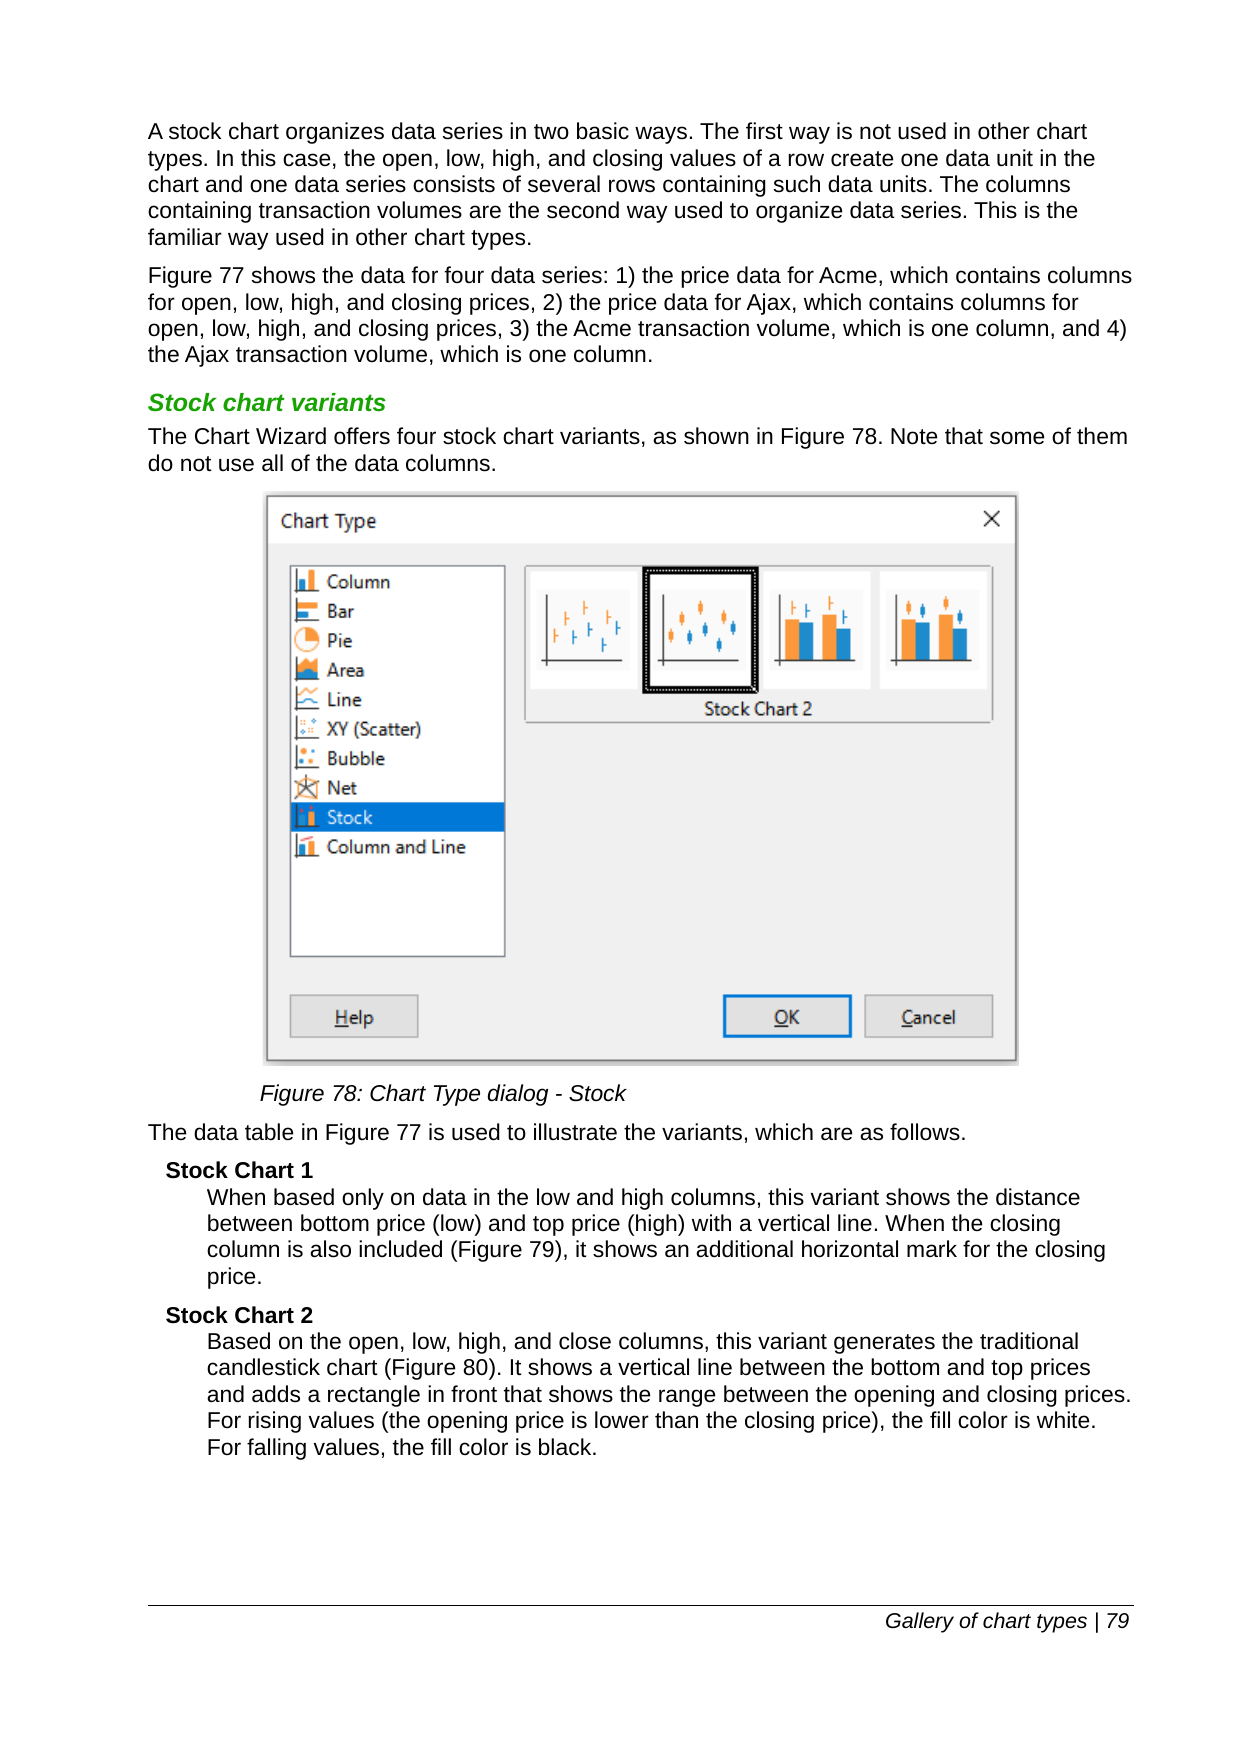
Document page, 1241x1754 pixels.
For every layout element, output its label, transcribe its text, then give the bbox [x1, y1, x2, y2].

subtitle Stock chart variants [148, 388, 1134, 417]
text When based only on data in the low and high columns, this variant shows the distance between bottom price (low) and top price (high) with a vertical line. When the closing column is also included (Figure 79), it shows an additional horizontal mark for the closing price. [207, 1184, 1134, 1289]
text Figure 77 shows the data for four data series: 1) the price data for Acme, which contains columns for open, low, high, and closing prices, 2) the price data for Ajax, which contains columns for open, low, high, and closing prices, 3) the Acme transaction volume, which is one column, and 4) the Ajax transaction volume, which is one column. [148, 262, 1134, 368]
text Stock Chart 1 [165, 1157, 1134, 1184]
text Based on the open, low, high, and close columns, this variant generates the traditional candlestick chart (Figure 80). It shows a vertical line between the bottom and top prices and adds a rectangle in front that shows the range between the opening and closing prices. For rising values (the opening price is lower than the closing price), the fill color is white. For falling values, the fill color is black. [207, 1328, 1134, 1460]
text Figure 78: Chart Type dialog - Stock [259, 1080, 1022, 1107]
text The data table in Figure 77 is used to illustrate the variants, which are as follows. [148, 1118, 1134, 1145]
text A stock chart organizes data series in two basic ways. The first way is not used in other chart types. In this case, the open, low, high, and closing values of a row create one data unit in the chart and one data series consists of several rows containing such data units. The columns containing transaction volumes are the second way used to organize data series. This is the familiar way used in other chart types. [148, 118, 1134, 250]
picture [262, 491, 1019, 1066]
text Stock Chart 2 [165, 1302, 1134, 1328]
text The Chart Wizard offers four stock chart variants, as shown in Figure 78. Note that some of them do not use all of the data columns. [148, 423, 1134, 476]
